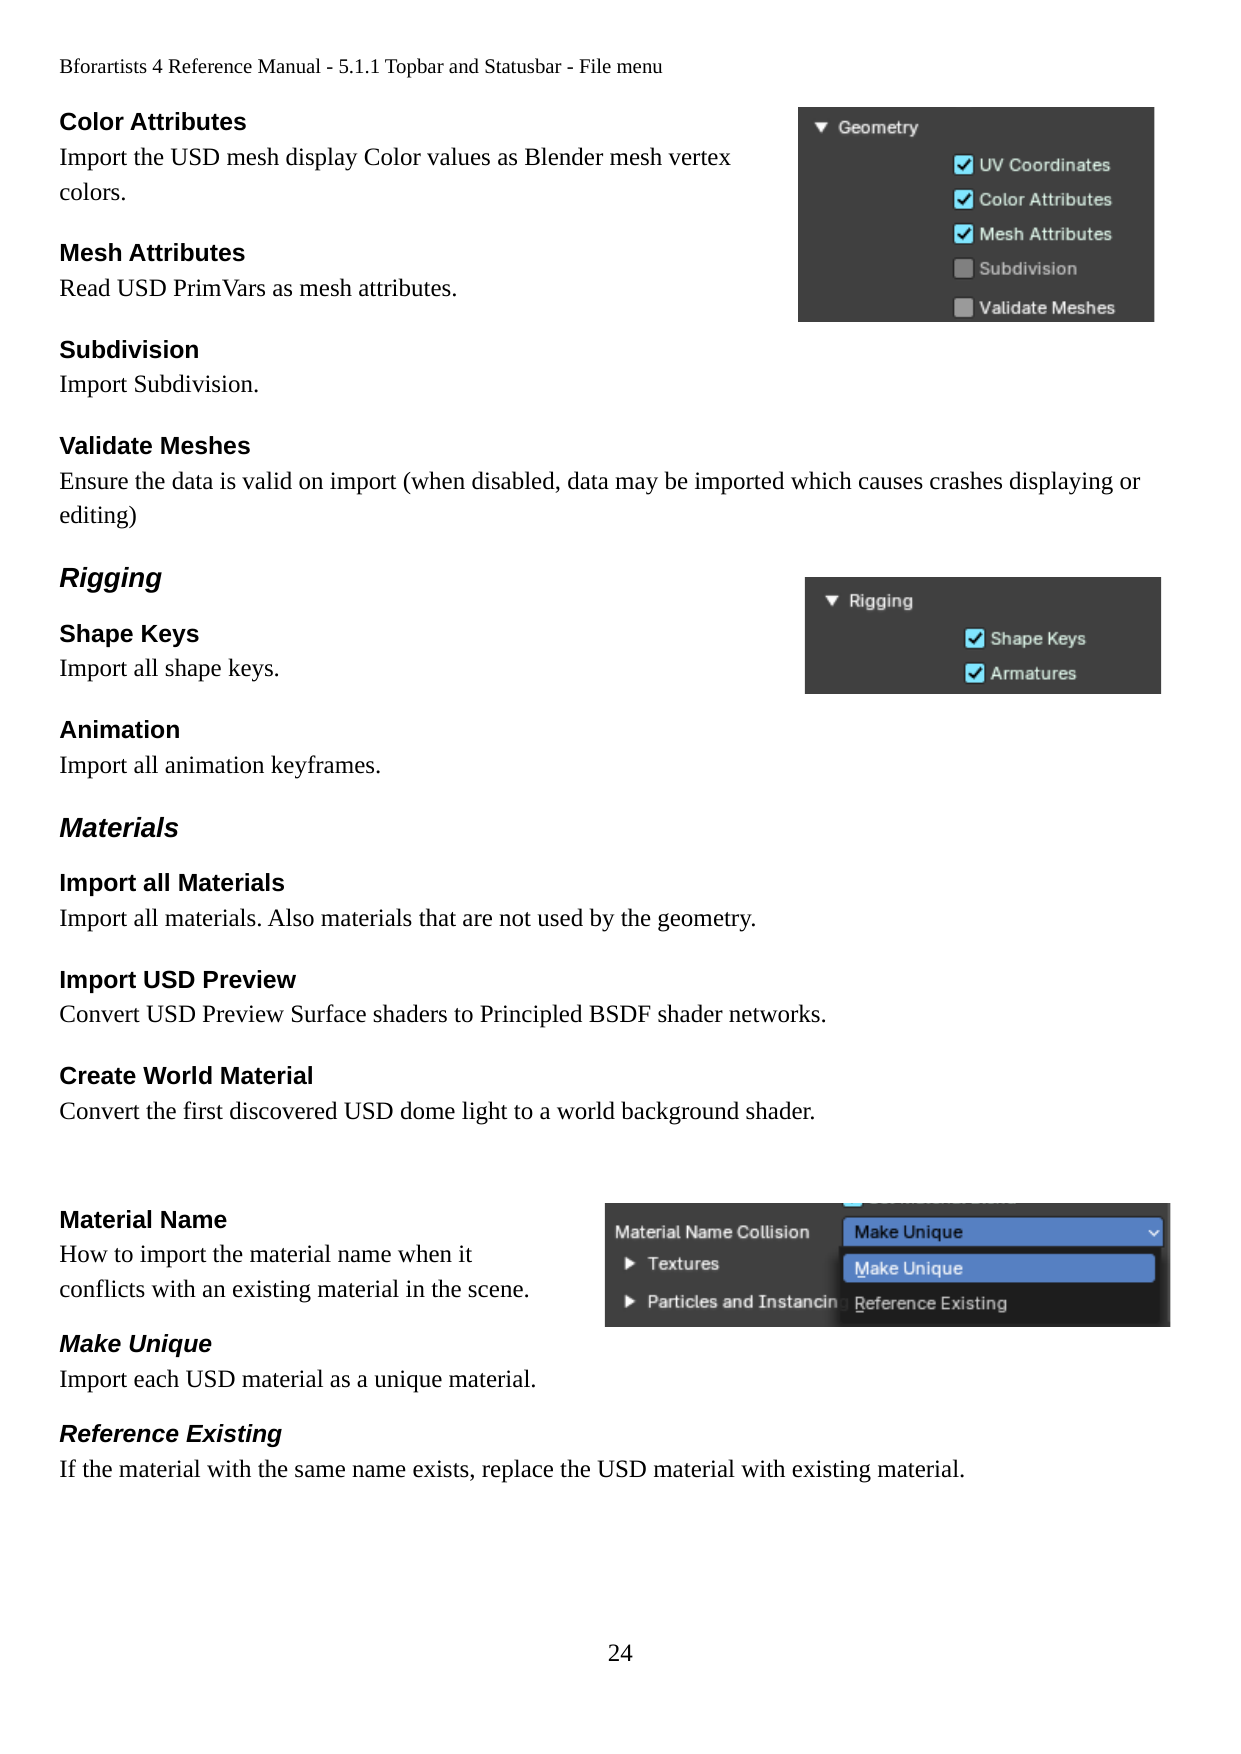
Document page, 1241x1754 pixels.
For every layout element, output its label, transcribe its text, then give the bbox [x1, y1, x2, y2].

subtitle Animation [59, 715, 1181, 744]
text Import the USD mesh display Color values as Blender mesh vertex colors. [59, 142, 798, 206]
text Convert USD Preview Surface shaders to Principled BSDF shader networks. [59, 999, 1181, 1028]
subtitle [1171, 1205, 1181, 1233]
text How to import the material name when it conflicts with an existing material in the scene. [59, 1239, 604, 1303]
text [1155, 273, 1181, 302]
text Import all animation keyframes. [59, 750, 1181, 779]
subtitle Subdivision [59, 335, 1181, 363]
text Import all shape keys. [59, 653, 804, 682]
subtitle Mesh Attributes [59, 238, 798, 267]
text Convert the first discovered USD dome light to a world background shader. [59, 1096, 1181, 1124]
subtitle [1155, 107, 1181, 136]
picture [798, 107, 1155, 322]
text If the material with the same name exists, replace the USD material with existing material. [59, 1454, 1181, 1483]
subtitle Validate Meshes [59, 431, 1181, 459]
subtitle Shape Keys [59, 619, 804, 647]
subtitle Make Unique [59, 1329, 1181, 1358]
subtitle Rigging [59, 562, 1181, 594]
text Import Subdivision. [59, 369, 1181, 398]
text Ensure the data is valid on import (when disabled, data may be imported which causes crashes displaying or editing) [59, 466, 1181, 529]
subtitle [1162, 619, 1181, 647]
subtitle Reference Existing [59, 1419, 1181, 1448]
subtitle Materials [59, 811, 1181, 843]
subtitle Color Attributes [59, 107, 798, 136]
picture [604, 1203, 1171, 1327]
text Read USD PrimVars as mesh attributes. [59, 273, 798, 302]
text Import all materials. Also materials that are not used by the geometry. [59, 903, 1181, 932]
picture [804, 577, 1162, 694]
subtitle Import USD Preview [59, 965, 1181, 993]
text Import each USD material as a unique material. [59, 1364, 1181, 1393]
text [1155, 142, 1181, 206]
subtitle Material Name [59, 1205, 604, 1233]
subtitle Create World Material [59, 1061, 1181, 1089]
subtitle [1155, 238, 1181, 267]
text [1162, 653, 1181, 682]
subtitle Import all Materials [59, 868, 1181, 897]
